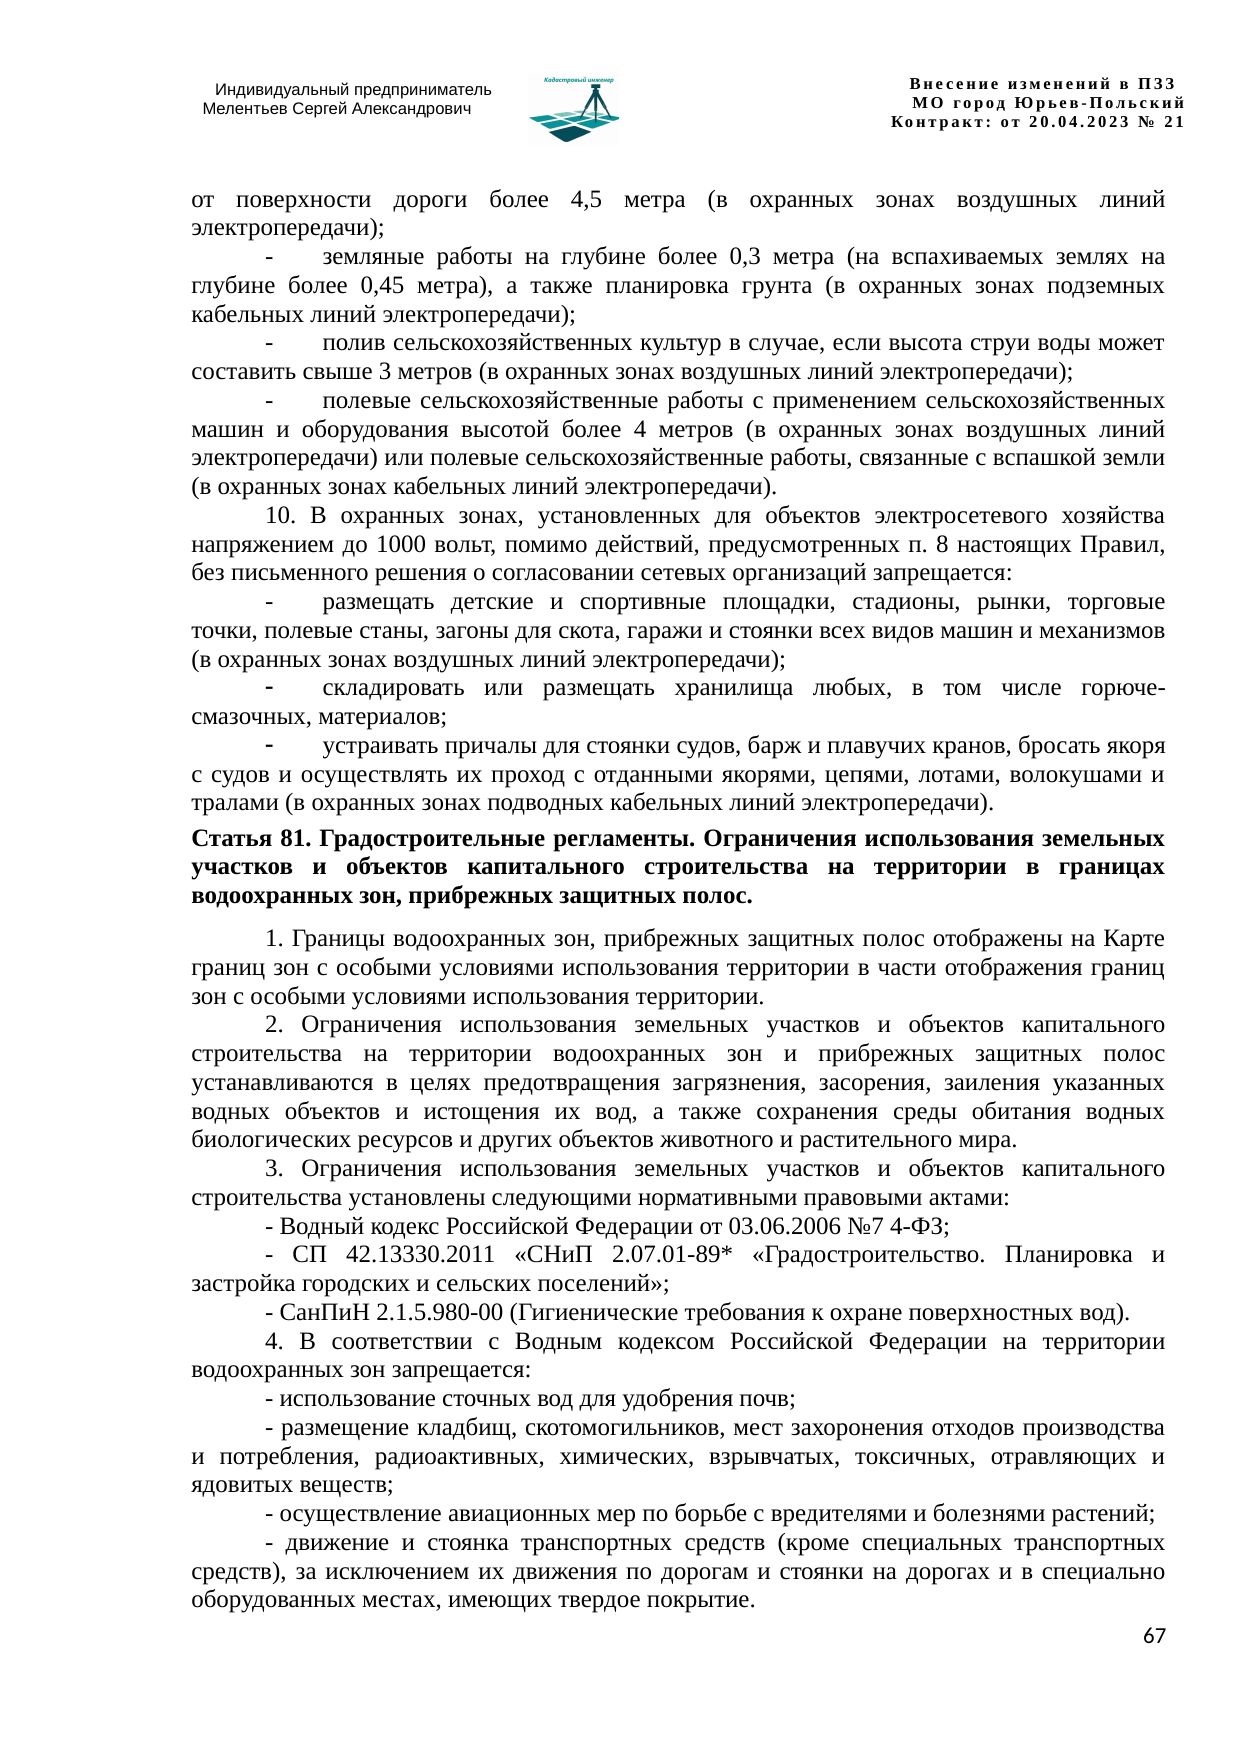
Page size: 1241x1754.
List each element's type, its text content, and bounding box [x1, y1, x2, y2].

text от поверхности дороги более 4,5 метра (в охранных зонах воздушных линий электропередачи); [191, 184, 1166, 241]
text - размещать детские и спортивные площадки, стадионы, рынки, торговые точки, полевые станы, загоны для скота, гаражи и стоянки всех видов машин и механизмов (в охранных зонах воздушных линий электропередачи); [191, 586, 1166, 672]
text - Водный кодекс Российской Федерации от 03.06.2006 №7 4-ФЗ; [191, 1211, 1166, 1239]
text 3. Ограничения использования земельных участков и объектов капитального строительства установлены следующими нормативными правовыми актами: [191, 1153, 1166, 1211]
text - полив сельскохозяйственных культур в случае, если высота струи воды может составить свыше 3 метров (в охранных зонах воздушных линий электропередачи); [191, 327, 1166, 385]
picture [527, 73, 620, 145]
text - СП 42.13330.2011 «СНиП 2.07.01-89* «Градостроительство. Планировка и застройка городских и сельских поселений»; [191, 1239, 1166, 1297]
text - осуществление авиационных мер по борьбе с вредителями и болезнями растений; [191, 1498, 1166, 1527]
list складировать или размещать хранилища любых, в том числе горюче-смазочных, материалов; [191, 672, 1166, 730]
text 1. Границы водоохранных зон, прибрежных защитных полос отображены на Карте границ зон с особыми условиями использования территории в части отображения границ зон с особыми условиями использования территории. [191, 923, 1166, 1009]
text Статья 81. Градостроительные регламенты. Ограничения использования земельных участков и объектов капитального строительства на территории в границах водоохранных зон, прибрежных защитных полос. [191, 823, 1166, 909]
text - размещение кладбищ, скотомогильников, мест захоронения отходов производства и потребления, радиоактивных, химических, взрывчатых, токсичных, отравляющих и ядовитых веществ; [191, 1412, 1166, 1498]
text - земляные работы на глубине более 0,3 метра (на вспахиваемых землях на глубине более 0,45 метра), а также планировка грунта (в охранных зонах подземных кабельных линий электропередачи); [191, 241, 1166, 327]
text 2. Ограничения использования земельных участков и объектов капитального строительства на территории водоохранных зон и прибрежных защитных полос устанавливаются в целях предотвращения загрязнения, засорения, заиления указанных водных объектов и истощения их вод, а также сохранения среды обитания водных биологических ресурсов и других объектов животного и растительного мира. [191, 1009, 1166, 1153]
text - СанПиН 2.1.5.980-00 (Гигиенические требования к охране поверхностных вод). [191, 1297, 1166, 1326]
text 10. В охранных зонах, установленных для объектов электросетевого хозяйства напряжением до 1000 вольт, помимо действий, предусмотренных п. 8 настоящих Правил, без письменного решения о согласовании сетевых организаций запрещается: [191, 500, 1166, 586]
text - движение и стоянка транспортных средств (кроме специальных транспортных средств), за исключением их движения по дорогам и стоянки на дорогах и в специально оборудованных местах, имеющих твердое покрытие. [191, 1527, 1166, 1613]
text - использование сточных вод для удобрения почв; [191, 1383, 1166, 1412]
list устраивать причалы для стоянки судов, барж и плавучих кранов, бросать якоря с судов и осуществлять их проход с отданными якорями, цепями, лотами, волокушами и тралами (в охранных зонах подводных кабельных линий электропередачи). [191, 730, 1166, 816]
text - полевые сельскохозяйственные работы с применением сельскохозяйственных машин и оборудования высотой более 4 метров (в охранных зонах воздушных линий электропередачи) или полевые сельскохозяйственные работы, связанные с вспашкой земли (в охранных зонах кабельных линий электропередачи). [191, 385, 1166, 500]
text 4. В соответствии с Водным кодексом Российской Федерации на территории водоохранных зон запрещается: [191, 1326, 1166, 1383]
